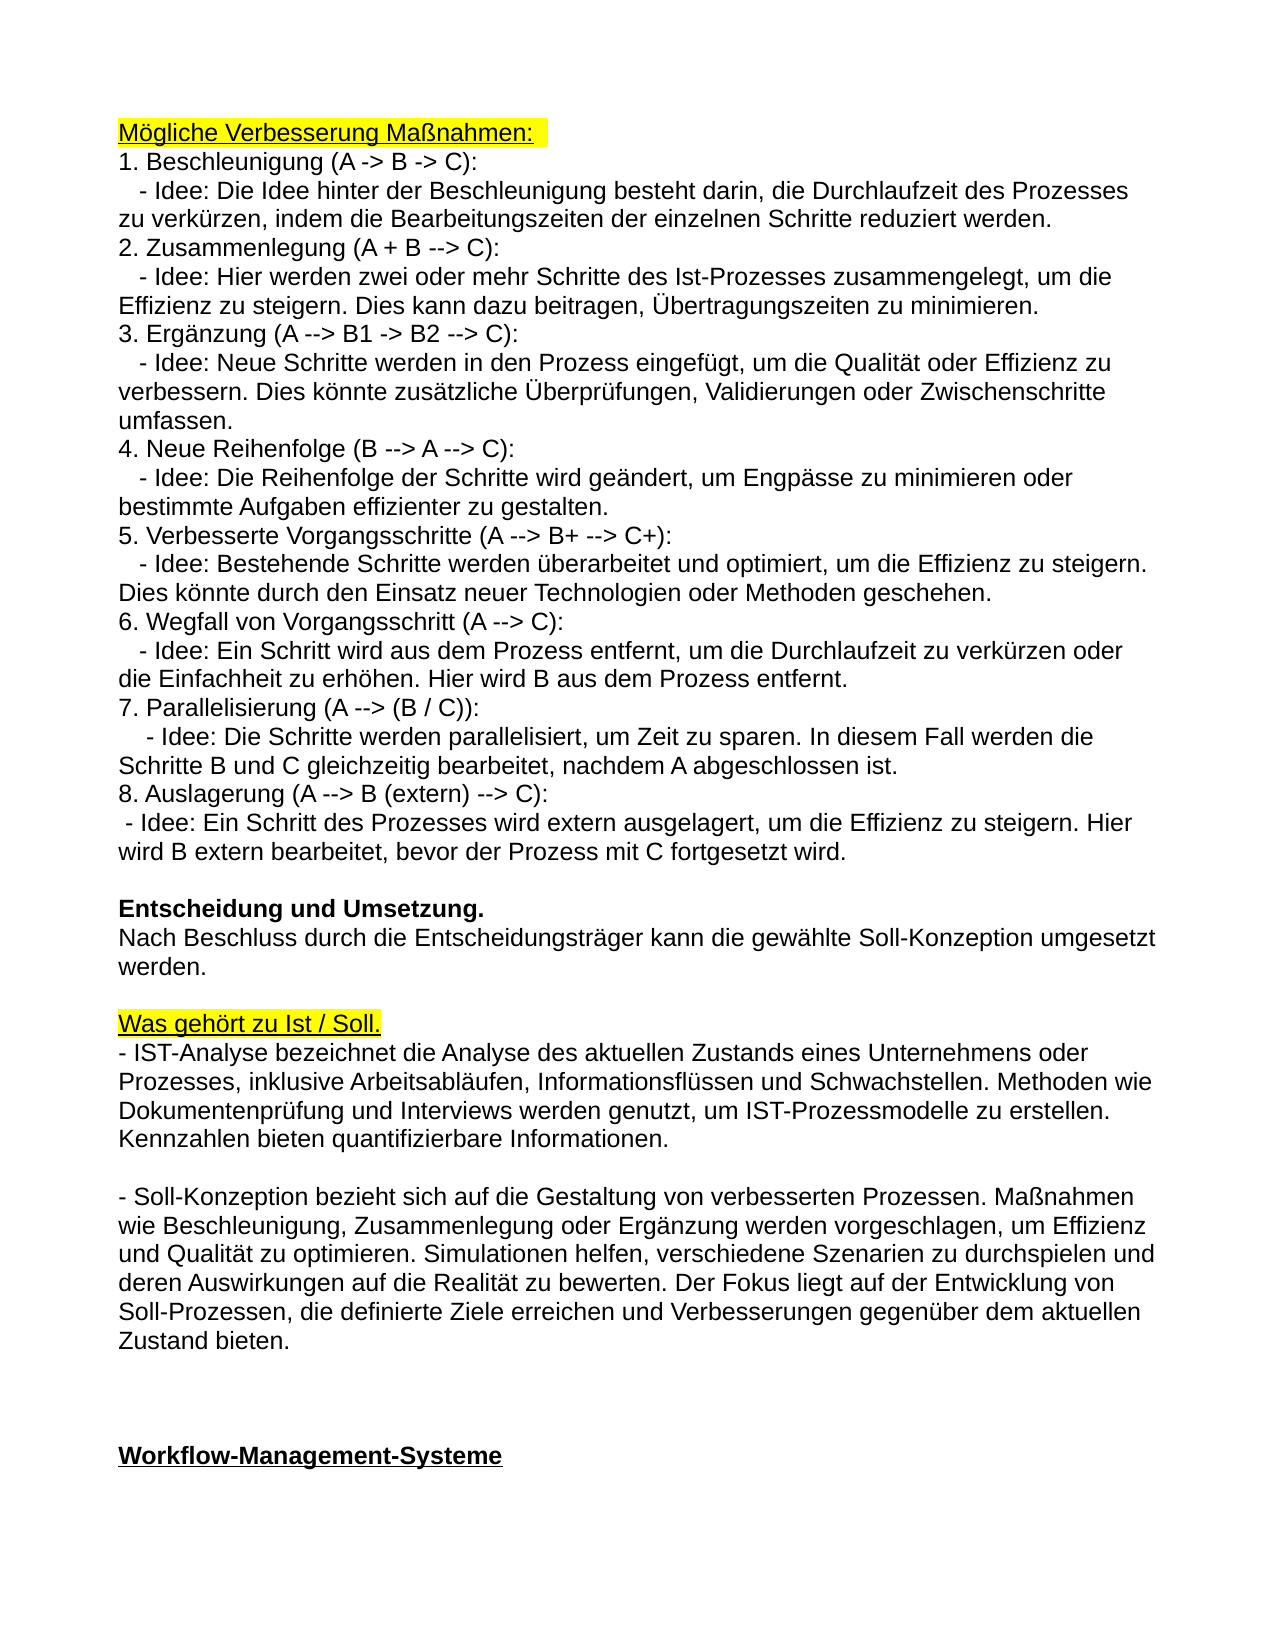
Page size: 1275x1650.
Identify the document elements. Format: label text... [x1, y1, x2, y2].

text - Idee: Hier werden zwei oder mehr Schritte des Ist-Prozesses zusammengelegt, um die Effizienz zu steigern. Dies kann dazu beitragen, Übertragungszeiten zu minimieren. [118, 262, 1157, 319]
text - Idee: Bestehende Schritte werden überarbeitet und optimiert, um die Effizienz zu steigern. Dies könnte durch den Einsatz neuer Technologien oder Methoden geschehen. [118, 549, 1157, 607]
text Nach Beschluss durch die Entscheidungsträger kann die gewählte Soll-Konzeption umgesetzt werden. [118, 923, 1157, 981]
text Workflow-Management-Systeme [118, 1441, 1157, 1469]
text - IST-Analyse bezeichnet die Analyse des aktuellen Zustands eines Unternehmens oder Prozesses, inklusive Arbeitsabläufen, Informationsflüssen und Schwachstellen. Methoden wie Dokumentenprüfung und Interviews werden genutzt, um IST-Prozessmodelle zu erstellen. Kennzahlen bieten quantifizierbare Informationen. [118, 1038, 1157, 1153]
text 6. Wegfall von Vorgangsschritt (A --> C): - Idee: Ein Schritt wird aus dem Prozess entfernt, um die Durchlaufzeit zu verkürzen oder die Einfachheit zu erhöhen. Hier wird B aus dem Prozess entfernt. [118, 607, 1157, 693]
text - Idee: Neue Schritte werden in den Prozess eingefügt, um die Qualität oder Effizienz zu verbessern. Dies könnte zusätzliche Überprüfungen, Validierungen oder Zwischenschritte umfassen. [118, 348, 1157, 434]
text 8. Auslagerung (A --> B (extern) --> C): - Idee: Ein Schritt des Prozesses wird extern ausgelagert, um die Effizienz zu steigern. Hier wird B extern bearbeitet, bevor der Prozess mit C fortgesetzt wird. [118, 779, 1157, 866]
text Mögliche Verbesserung Maßnahmen: 1. Beschleunigung (A -> B -> C): [118, 118, 1157, 176]
text 7. Parallelisierung (A --> (B / C)): - Idee: Die Schritte werden parallelisiert, um Zeit zu sparen. In diesem Fall werden die Schritte B und C gleichzeitig bearbeitet, nachdem A abgeschlossen ist. [118, 693, 1157, 779]
text 3. Ergänzung (A --> B1 -> B2 --> C): [118, 319, 1157, 348]
text 4. Neue Reihenfolge (B --> A --> C): [118, 434, 1157, 463]
text Was gehört zu Ist / Soll. [118, 1009, 1157, 1038]
text 5. Verbesserte Vorgangsschritte (A --> B+ --> C+): [118, 521, 1157, 549]
text - Idee: Die Idee hinter der Beschleunigung besteht darin, die Durchlaufzeit des Prozesses zu verkürzen, indem die Bearbeitungszeiten der einzelnen Schritte reduziert werden. [118, 176, 1157, 233]
text 2. Zusammenlegung (A + B --> C): [118, 233, 1157, 262]
text - Soll-Konzeption bezieht sich auf die Gestaltung von verbesserten Prozessen. Maßnahmen wie Beschleunigung, Zusammenlegung oder Ergänzung werden vorgeschlagen, um Effizienz und Qualität zu optimieren. Simulationen helfen, verschiedene Szenarien zu durchspielen und deren Auswirkungen auf die Realität zu bewerten. Der Fokus liegt auf der Entwicklung von Soll-Prozessen, die definierte Ziele erreichen und Verbesserungen gegenüber dem aktuellen Zustand bieten. [118, 1182, 1157, 1354]
text - Idee: Die Reihenfolge der Schritte wird geändert, um Engpässe zu minimieren oder bestimmte Aufgaben effizienter zu gestalten. [118, 463, 1157, 521]
text Entscheidung und Umsetzung. [118, 894, 1157, 923]
